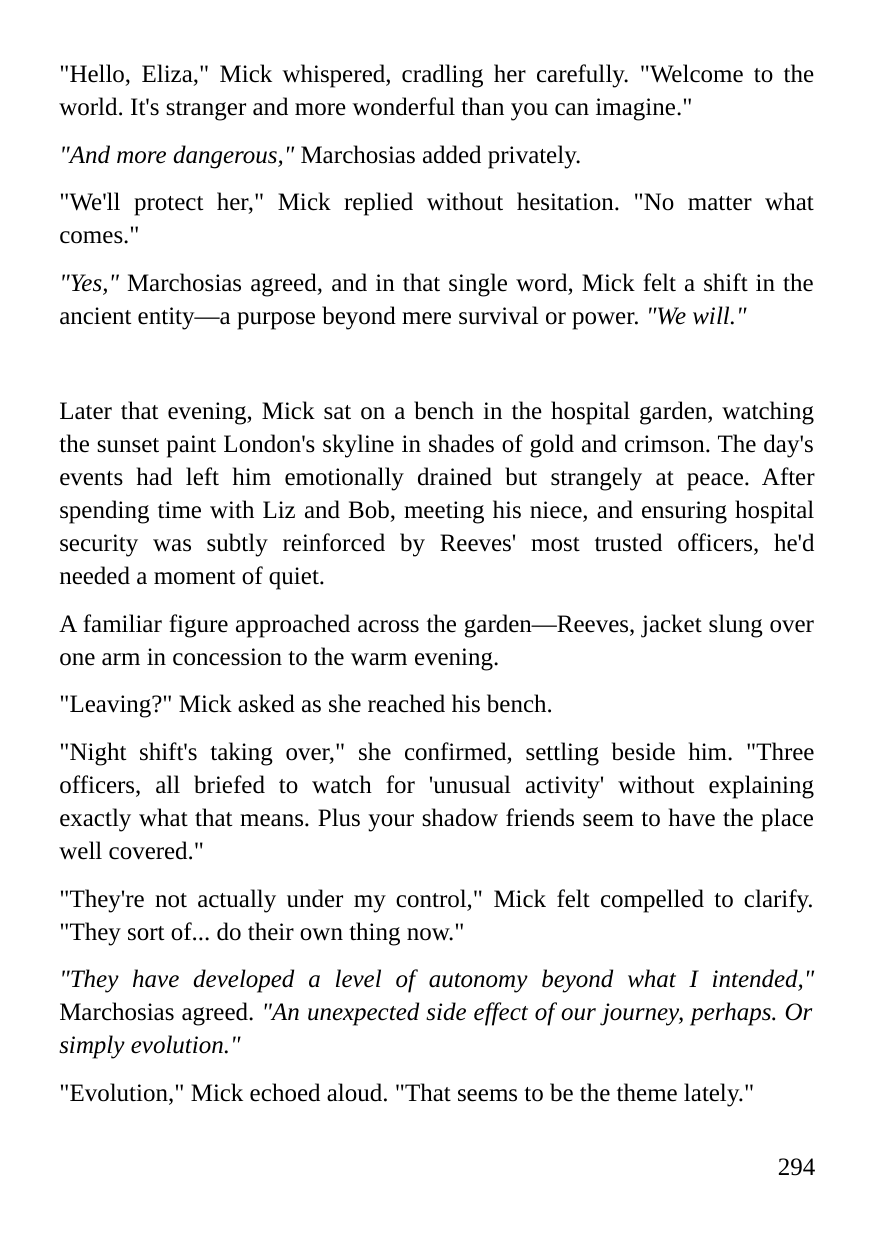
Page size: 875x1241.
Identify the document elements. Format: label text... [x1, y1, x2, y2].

text "Evolution," Mick echoed aloud. "That seems to be the theme lately." [59, 1078, 815, 1107]
text "Yes," Marchosias agreed, and in that single word, Mick felt a shift in the ancient entity—a purpose beyond mere survival or power. "We will." [59, 268, 815, 330]
text "And more dangerous," Marchosias added privately. [59, 140, 815, 168]
text A familiar figure approached across the garden—Reeves, jacket slung over one arm in concession to the warm evening. [59, 609, 815, 671]
text "They have developed a level of autonomy beyond what I intended," Marchosias agreed. "An unexpected side effect of our journey, perhaps. Or simply evolution." [59, 964, 815, 1059]
text "Night shift's taking over," she confirmed, settling beside him. "Three officers, all briefed to watch for 'unusual activity' without explaining exactly what that means. Plus your shadow friends seem to have the place well covered." [59, 737, 815, 865]
text "Leaving?" Mick asked as she reached his bench. [59, 689, 815, 718]
text Later that evening, Mick sat on a bench in the hospital garden, watching the sunset paint London's skyline in shades of gold and crimson. The day's events had left him emotionally drained but strangely at peace. After spending time with Liz and Bob, meeting his niece, and ensuring hospital security was subtly reinforced by Reeves' most trusted officers, he'd needed a moment of quiet. [59, 396, 815, 590]
text "They're not actually under my control," Mick felt compelled to clarify. "They sort of... do their own thing now." [59, 884, 815, 946]
text "We'll protect her," Mick replied without hesitation. "No matter what comes." [59, 187, 815, 249]
text "Hello, Eliza," Mick whispered, cradling her carefully. "Welcome to the world. It's stranger and more wonderful than you can imagine." [59, 59, 815, 121]
